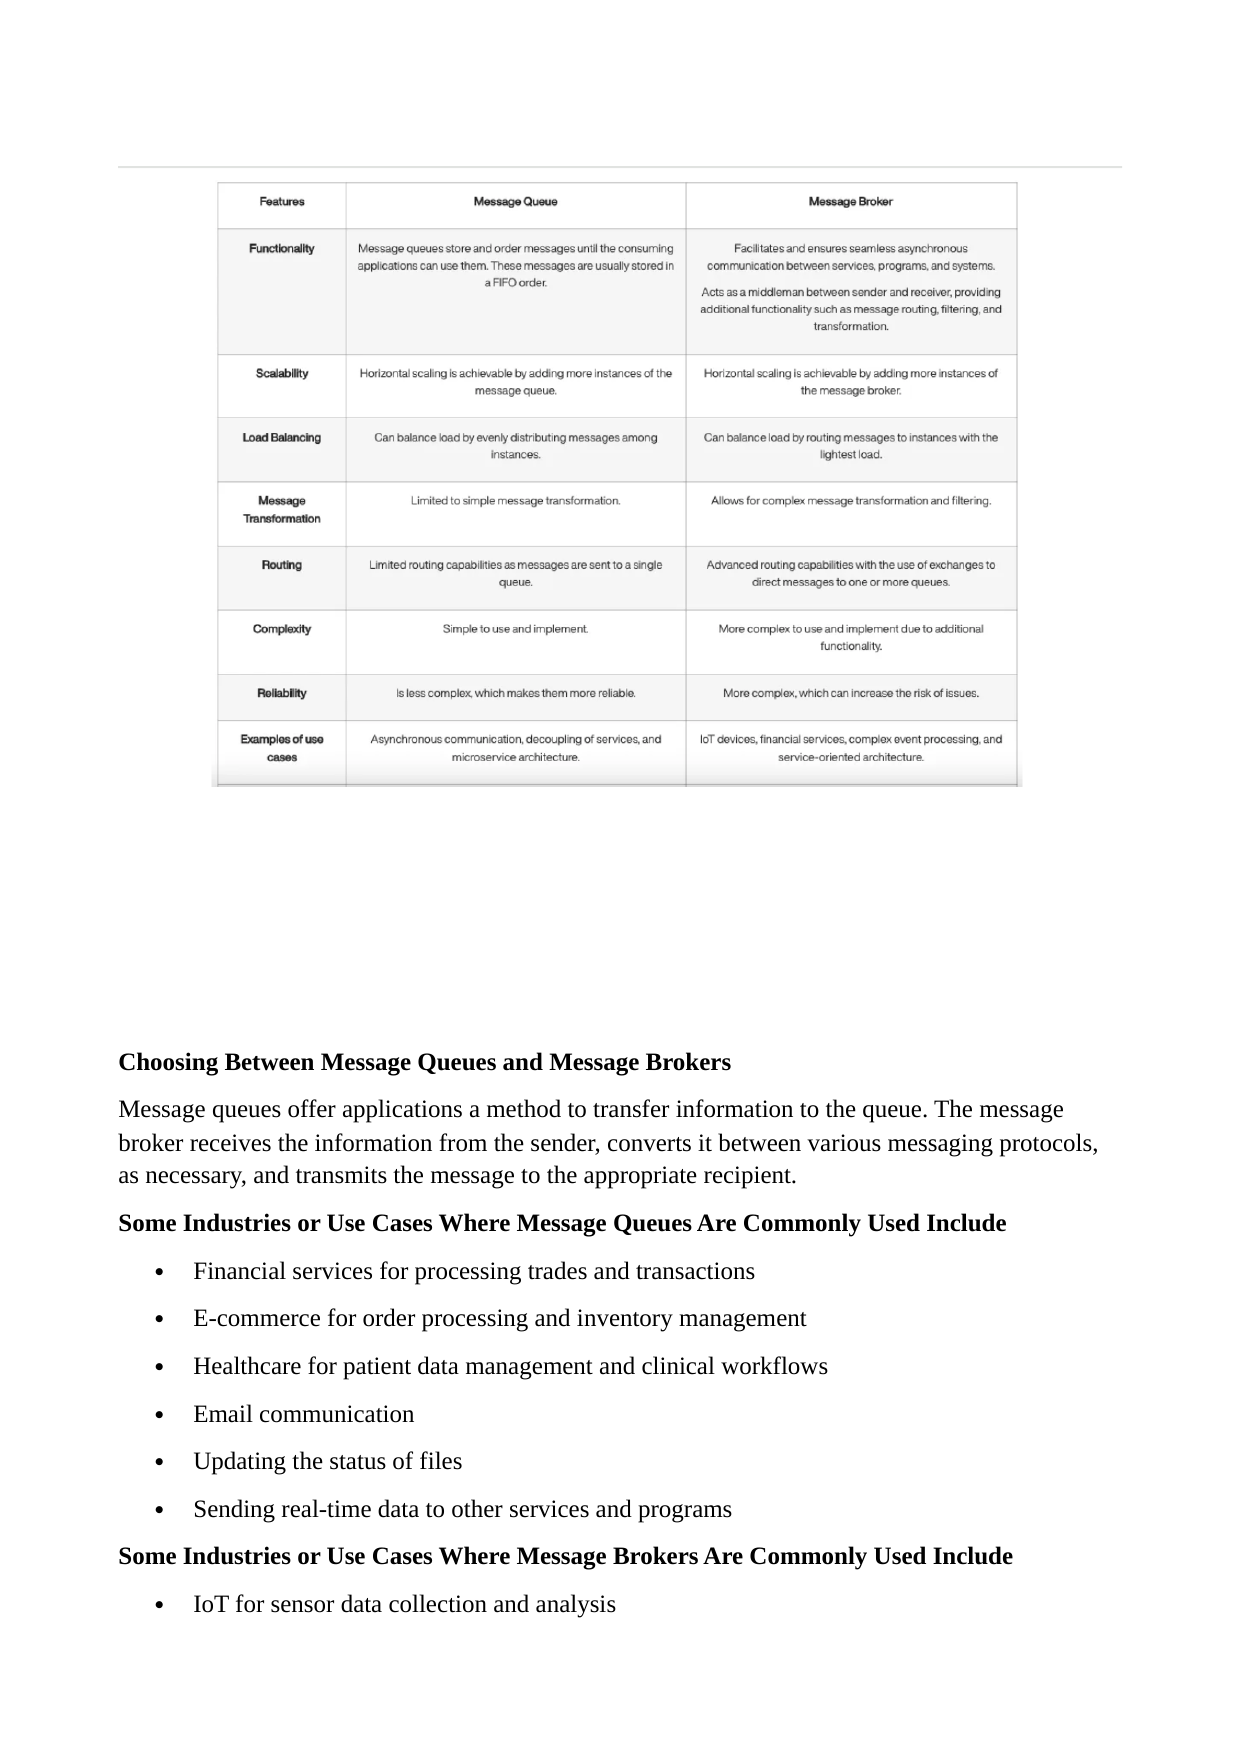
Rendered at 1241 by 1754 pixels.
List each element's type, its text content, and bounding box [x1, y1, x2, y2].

text Some Industries or Use Cases Where Message Queues Are Commonly Used Include [118, 1208, 1122, 1237]
list Financial services for processing trades and transactions [156, 1256, 1122, 1284]
list E-commerce for order processing and inventory management [156, 1303, 1122, 1332]
text Some Industries or Use Cases Where Message Brokers Are Commonly Used Include [118, 1541, 1122, 1570]
list Sending real-time data to other services and programs [156, 1494, 1122, 1523]
list Email communication [156, 1399, 1122, 1427]
list IoT for sensor data collection and analysis [156, 1589, 1122, 1618]
text Choosing Between Message Queues and Message Brokers [118, 1047, 1122, 1076]
list Healthcare for patient data management and clinical workflows [156, 1351, 1122, 1380]
list Updating the status of files [156, 1446, 1122, 1475]
text Message queues offer applications a method to transfer information to the queue. The message broker receives the information from the sender, converts it between various messaging protocols, as necessary, and transmits the message to the appropriate recipient. [118, 1094, 1122, 1189]
